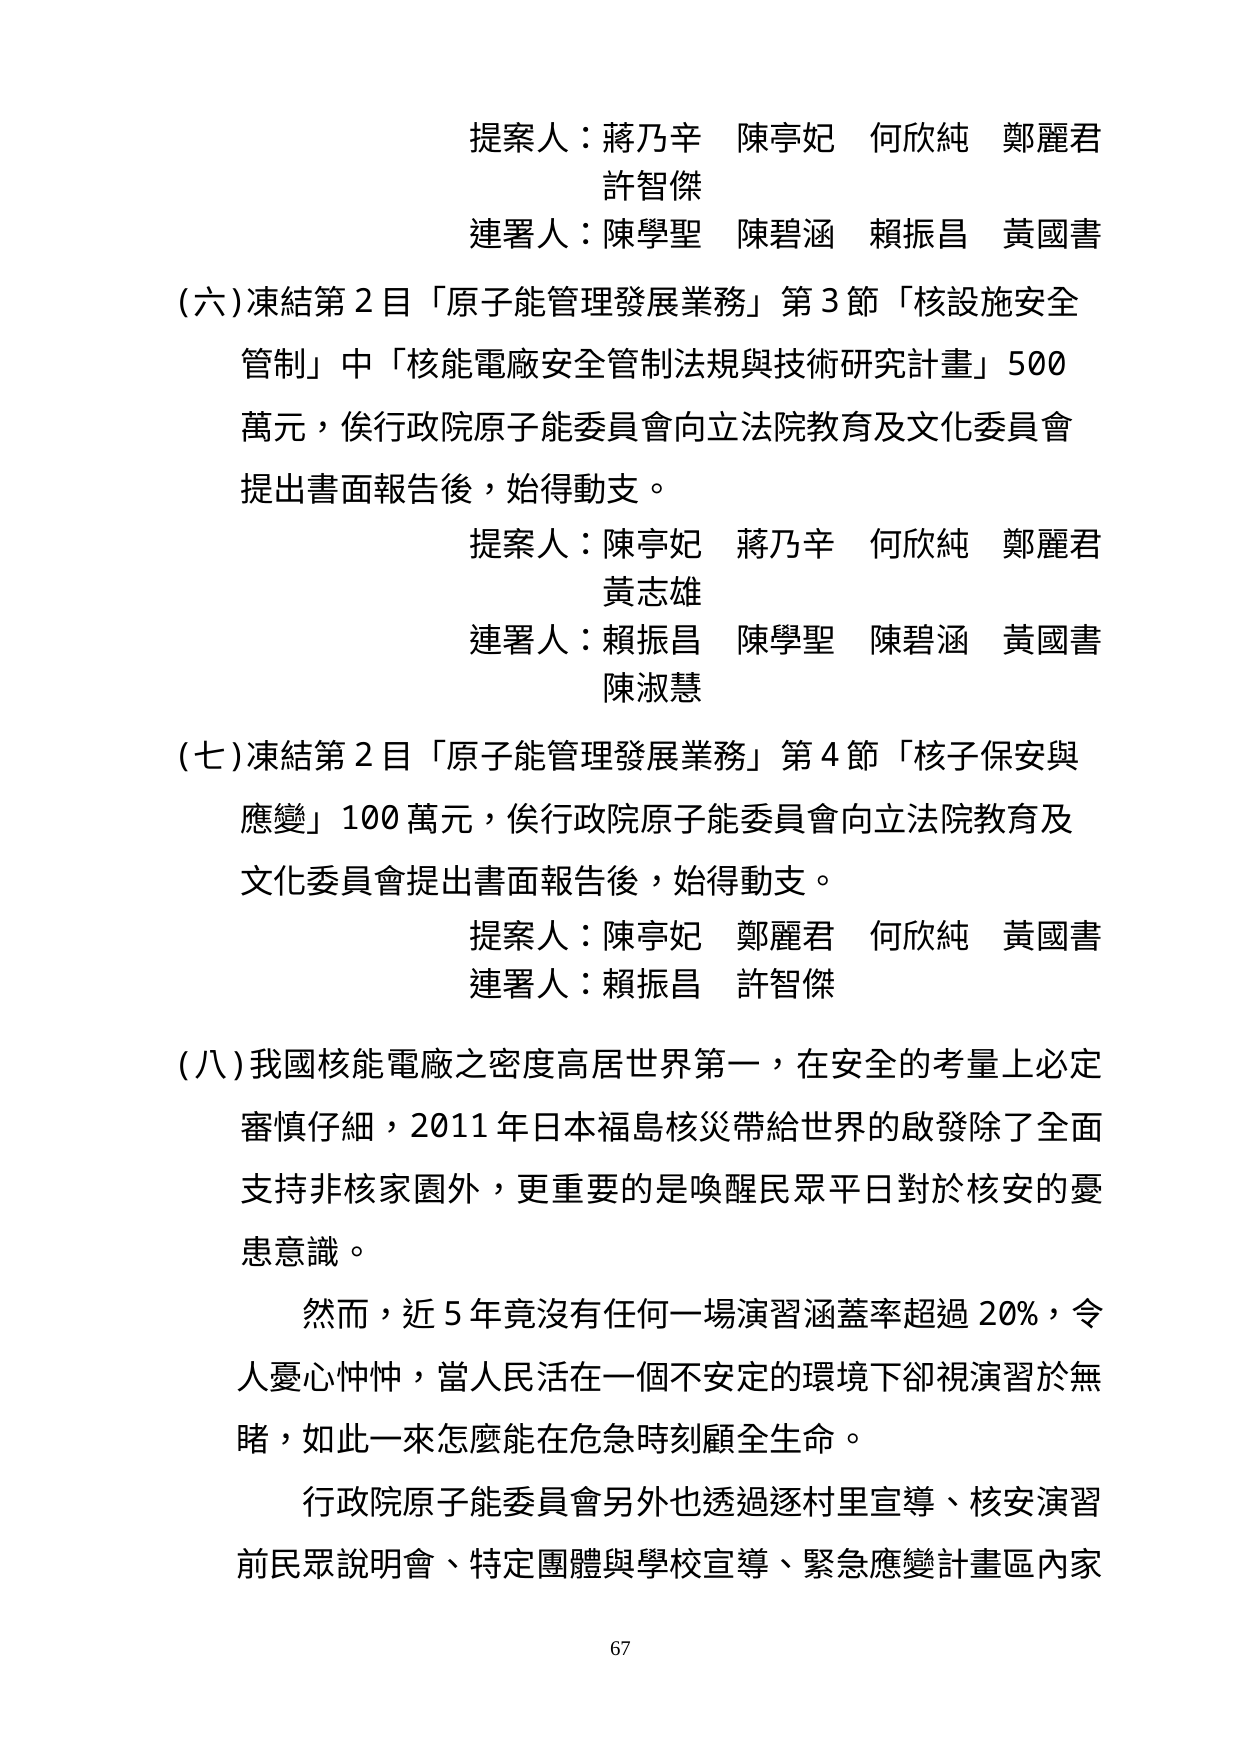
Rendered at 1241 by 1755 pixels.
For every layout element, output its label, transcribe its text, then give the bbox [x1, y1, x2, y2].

text 提案人：陳亭妃 鄭麗君 何欣純 黃國書 [136, 910, 1104, 958]
text 連署人：賴振昌 許智傑 [136, 958, 1104, 1006]
text (七)凍結第2目「原子能管理發展業務」第4節「核子保安與應變」100萬元，俟行政院原子能委員會向立法院教育及文化委員會提出書面報告後，始得動支。 [173, 723, 1104, 910]
text 提案人：陳亭妃 蔣乃辛 何欣純 鄭麗君 [136, 518, 1104, 566]
text 然而，近5年竟沒有任何一場演習涵蓋率超過20%，令人憂心忡忡，當人民活在一個不安定的環境下卻視演習於無睹，如此一來怎麼能在危急時刻顧全生命。 [236, 1281, 1104, 1468]
text 提案人：蔣乃辛 陳亭妃 何欣純 鄭麗君 [136, 112, 1104, 160]
text 連署人：陳學聖 陳碧涵 賴振昌 黃國書 [136, 208, 1104, 256]
text 行政院原子能委員會另外也透過逐村里宣導、核安演習前民眾說明會、特定團體與學校宣導、緊急應變計畫區內家 [236, 1468, 1104, 1593]
text 連署人：賴振昌 陳學聖 陳碧涵 黃國書 [136, 614, 1104, 662]
text 許智傑 [136, 160, 1104, 208]
text 黃志雄 [136, 566, 1104, 614]
text (八)我國核能電廠之密度高居世界第一，在安全的考量上必定審慎仔細，2011年日本福島核災帶給世界的啟發除了全面支持非核家園外，更重要的是喚醒民眾平日對於核安的憂患意識。 [173, 1031, 1104, 1281]
text 陳淑慧 [136, 662, 1104, 710]
text (六)凍結第2目「原子能管理發展業務」第3節「核設施安全管制」中「核能電廠安全管制法規與技術研究計畫」500萬元，俟行政院原子能委員會向立法院教育及文化委員會提出書面報告後，始得動支。 [173, 268, 1104, 518]
